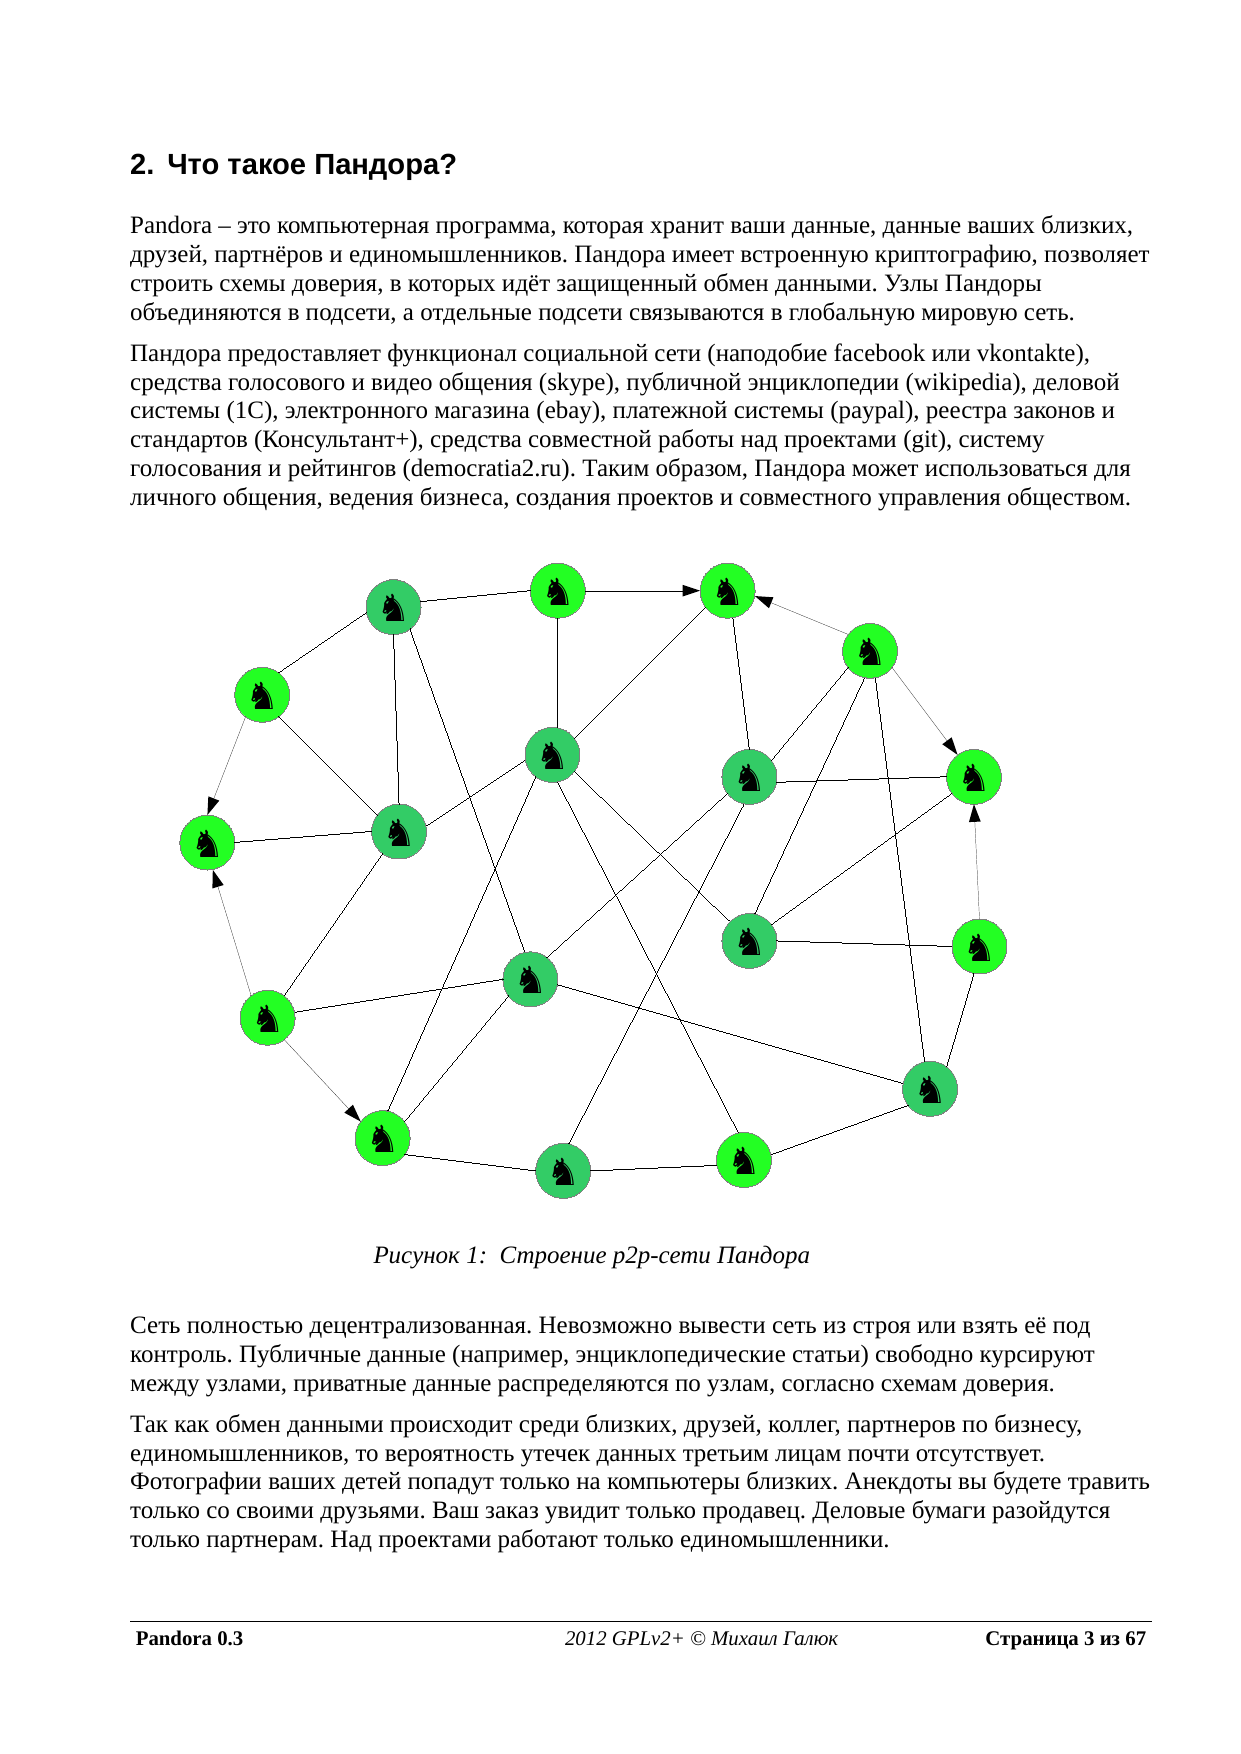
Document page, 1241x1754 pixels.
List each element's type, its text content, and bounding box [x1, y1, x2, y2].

text Сеть полностью децентрализованная. Невозможно вывести сеть из строя или взять её под контроль. Публичные данные (например, энциклопедические статьи) свободно курсируют между узлами, приватные данные распределяются по узлам, согласно схемам доверия. [130, 523, 1152, 1396]
text Рисунок 1: Строение p2p-сети Пандора [153, 1240, 1032, 1268]
text Пандора предоставляет функционал социальной сети (наподобие facebook или vkontakte), средства голосового и видео общения (skype), публичной энциклопедии (wikipedia), деловой системы (1C), электронного магазина (ebay), платежной системы (paypal), реестра законов и стандартов (Консультант+), средства совместной работы над проектами (git), систему голосования и рейтингов (democratia2.ru). Таким образом, Пандора может использоваться для личного общения, ведения бизнеса, создания проектов и совместного управления обществом. [130, 338, 1152, 510]
subtitle Что такое Пандора? [130, 147, 1152, 180]
text Pandora – это компьютерная программа, которая хранит ваши данные, данные ваших близких, друзей, партнёров и единомышленников. Пандора имеет встроенную криптографию, позволяет строить схемы доверия, в которых идёт защищенный обмен данными. Узлы Пандоры объединяются в подсети, а отдельные подсети связываются в глобальную мировую сеть. [130, 210, 1152, 325]
text Так как обмен данными происходит среди близких, друзей, коллег, партнеров по бизнесу, единомышленников, то вероятность утечек данных третьим лицам почти отсутствует. Фотографии ваших детей попадут только на компьютеры близких. Анекдоты вы будете травить только со своими друзьями. Ваш заказ увидит только продавец. Деловые бумаги разойдутся только партнерам. Над проектами работают только единомышленники. [130, 1409, 1152, 1553]
